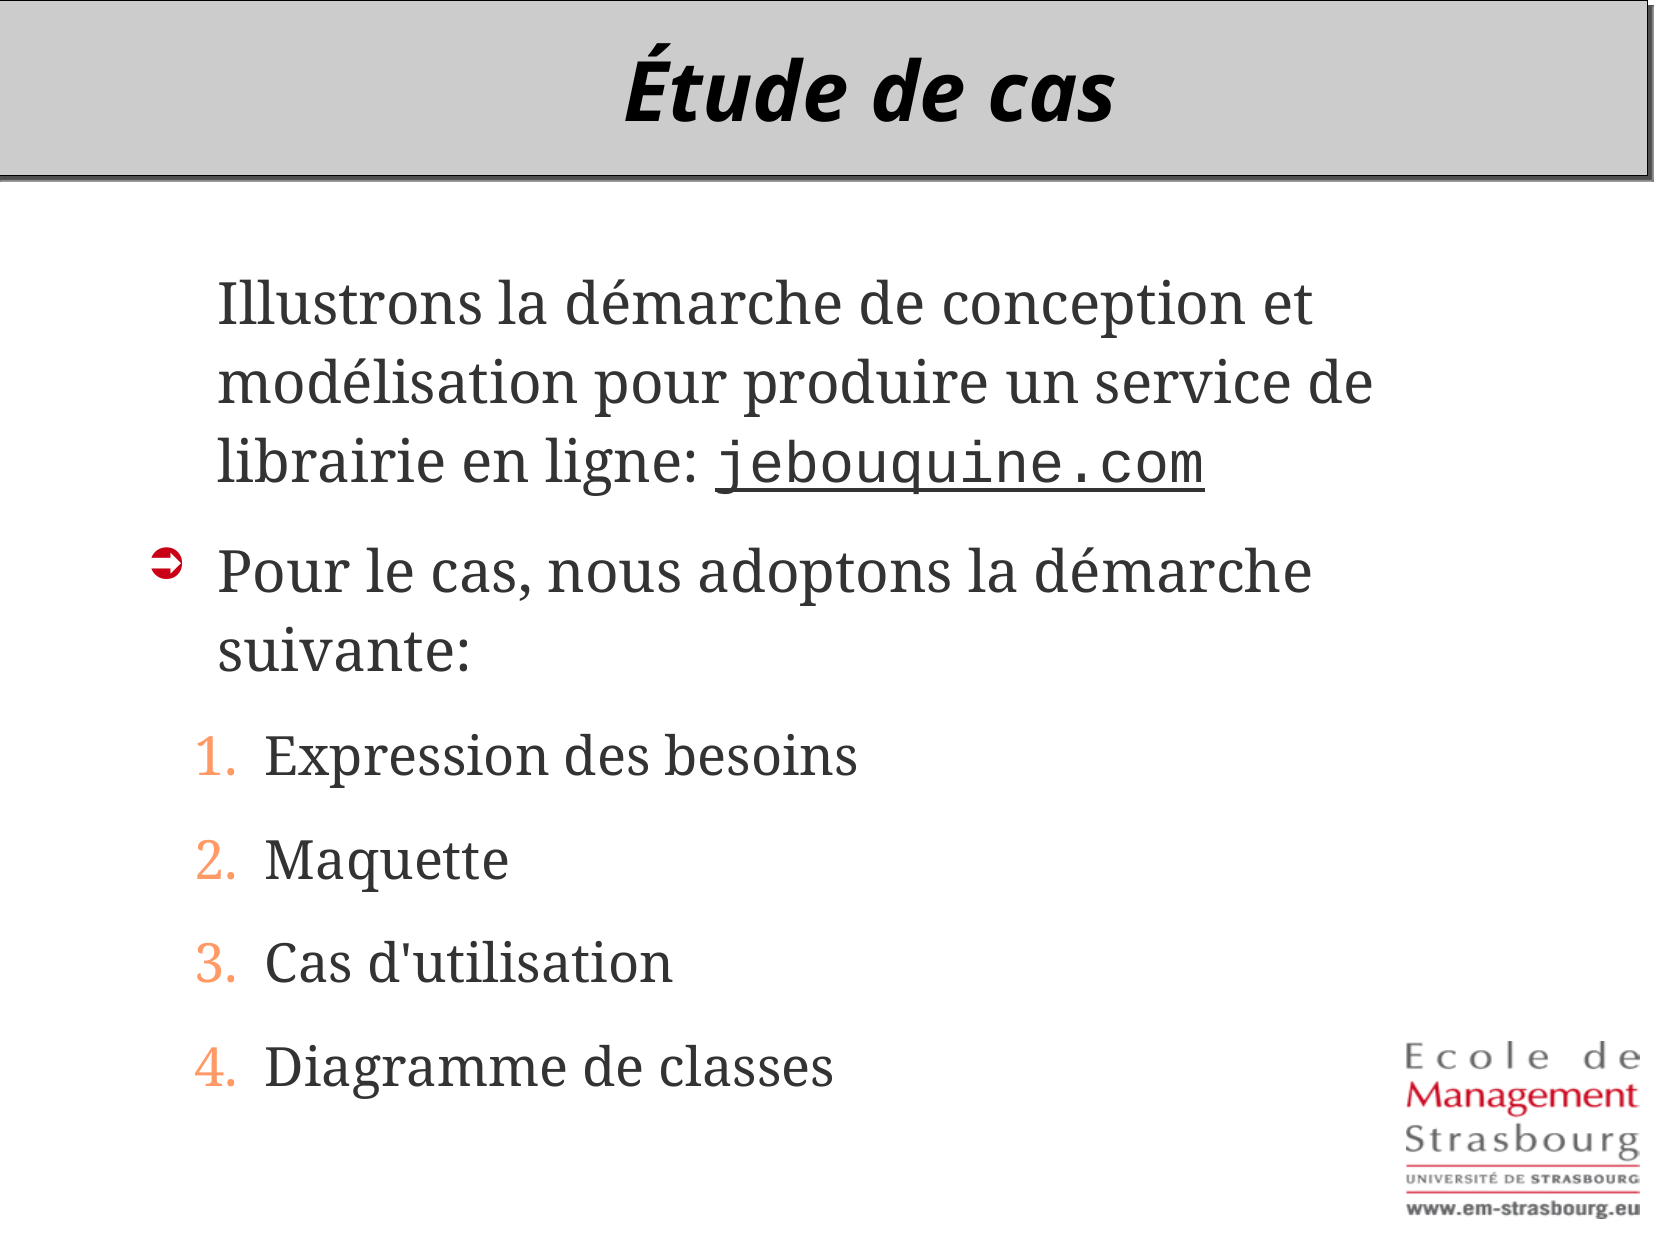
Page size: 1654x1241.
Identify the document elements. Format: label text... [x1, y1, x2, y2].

list Illustrons la démarche de conception et modélisation pour produire un service de librairie en ligne: jebouquine.com Pour le cas, nous adoptons la démarche suivante: Expression des besoins Maquette Cas d'utilisation Diagramme de classes [135, 262, 1570, 1147]
picture [1406, 1041, 1640, 1219]
title Étude de cas [164, 0, 1577, 178]
